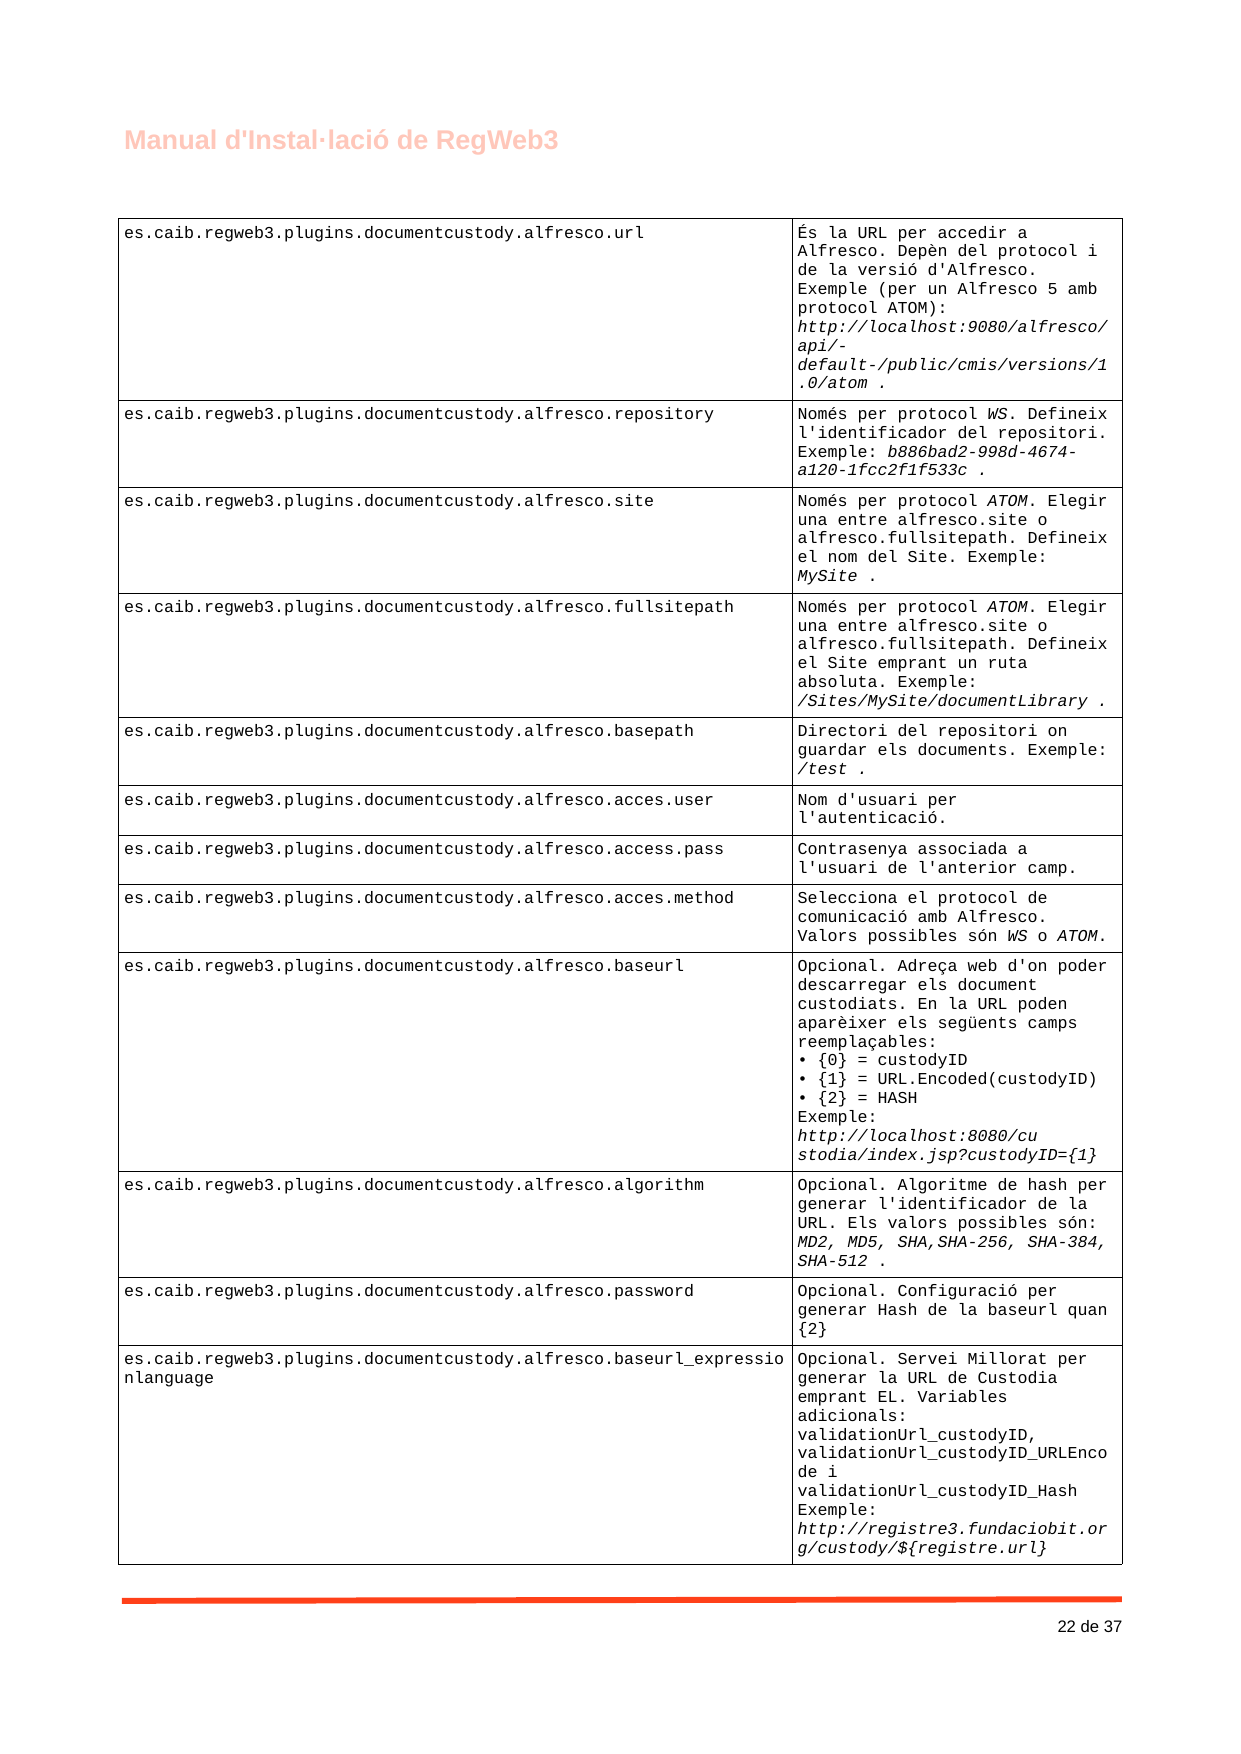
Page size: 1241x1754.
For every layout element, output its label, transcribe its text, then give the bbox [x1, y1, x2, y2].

table_cell es.caib.regweb3.plugins.documentcustody.alfresco.password [119, 1278, 792, 1345]
table_cell Opcional. Configuració per generar Hash de la baseurl quan {2} [793, 1278, 1122, 1345]
table_cell Opcional. Algoritme de hash per generar l'identificador de la URL. Els valors possibles són: MD2, MD5, SHA,SHA-256, SHA-384, SHA-512 . [793, 1172, 1122, 1277]
table_cell es.caib.regweb3.plugins.documentcustody.alfresco.algorithm [119, 1172, 792, 1277]
table_cell Només per protocol ATOM. Elegir una entre alfresco.site o alfresco.fullsitepath. Defineix el Site emprant un ruta absoluta. Exemple: /Sites/MySite/documentLibrary . [793, 594, 1122, 717]
table_cell es.caib.regweb3.plugins.documentcustody.alfresco.repository [119, 401, 792, 487]
table_cell Selecciona el protocol de comunicació amb Alfresco. Valors possibles són WS o ATOM. [793, 885, 1122, 952]
table_cell es.caib.regweb3.plugins.documentcustody.alfresco.baseurl_expressionlanguage [119, 1346, 792, 1564]
table_cell es.caib.regweb3.plugins.documentcustody.alfresco.url [119, 219, 792, 399]
table_cell Només per protocol WS. Defineix l'identificador del repositori. Exemple: b886bad2-998d-4674-a120-1fcc2f1f533c . [793, 401, 1122, 487]
table_cell Opcional. Servei Millorat per generar la URL de Custodia emprant EL. Variables adicionals: validationUrl_custodyID, validationUrl_custodyID_URLEncode i validationUrl_custodyID_Hash Exemple: http://registre3.fundaciobit.org/custody/${registre.url} [793, 1346, 1122, 1564]
table_cell es.caib.regweb3.plugins.documentcustody.alfresco.access.pass [119, 836, 792, 884]
table_cell Contrasenya associada a l'usuari de l'anterior camp. [793, 836, 1122, 884]
table_cell Només per protocol ATOM. Elegir una entre alfresco.site o alfresco.fullsitepath. Defineix el nom del Site. Exemple: MySite . [793, 488, 1122, 592]
table_cell És la URL per accedir a Alfresco. Depèn del protocol i de la versió d'Alfresco. Exemple (per un Alfresco 5 amb protocol ATOM): http://localhost:9080/alfresco/api/- default-/public/cmis/versions/1.0/atom . [793, 219, 1122, 399]
table_cell es.caib.regweb3.plugins.documentcustody.alfresco.acces.user [119, 786, 792, 834]
table_cell es.caib.regweb3.plugins.documentcustody.alfresco.baseurl [119, 953, 792, 1171]
table_cell Nom d'usuari per l'autenticació. [793, 786, 1122, 834]
table_cell Directori del repositori on guardar els documents. Exemple: /test . [793, 718, 1122, 785]
table_cell Opcional. Adreça web d'on poder descarregar els document custodiats. En la URL poden aparèixer els següents camps reemplaçables: • {0} = custodyID • {1} = URL.Encoded(custodyID) • {2} = HASH Exemple: http://localhost:8080/cu stodia/index.jsp?custodyID={1} [793, 953, 1122, 1171]
table_cell es.caib.regweb3.plugins.documentcustody.alfresco.basepath [119, 718, 792, 785]
table_cell es.caib.regweb3.plugins.documentcustody.alfresco.site [119, 488, 792, 592]
table_cell es.caib.regweb3.plugins.documentcustody.alfresco.acces.method [119, 885, 792, 952]
table_cell es.caib.regweb3.plugins.documentcustody.alfresco.fullsitepath [119, 594, 792, 717]
